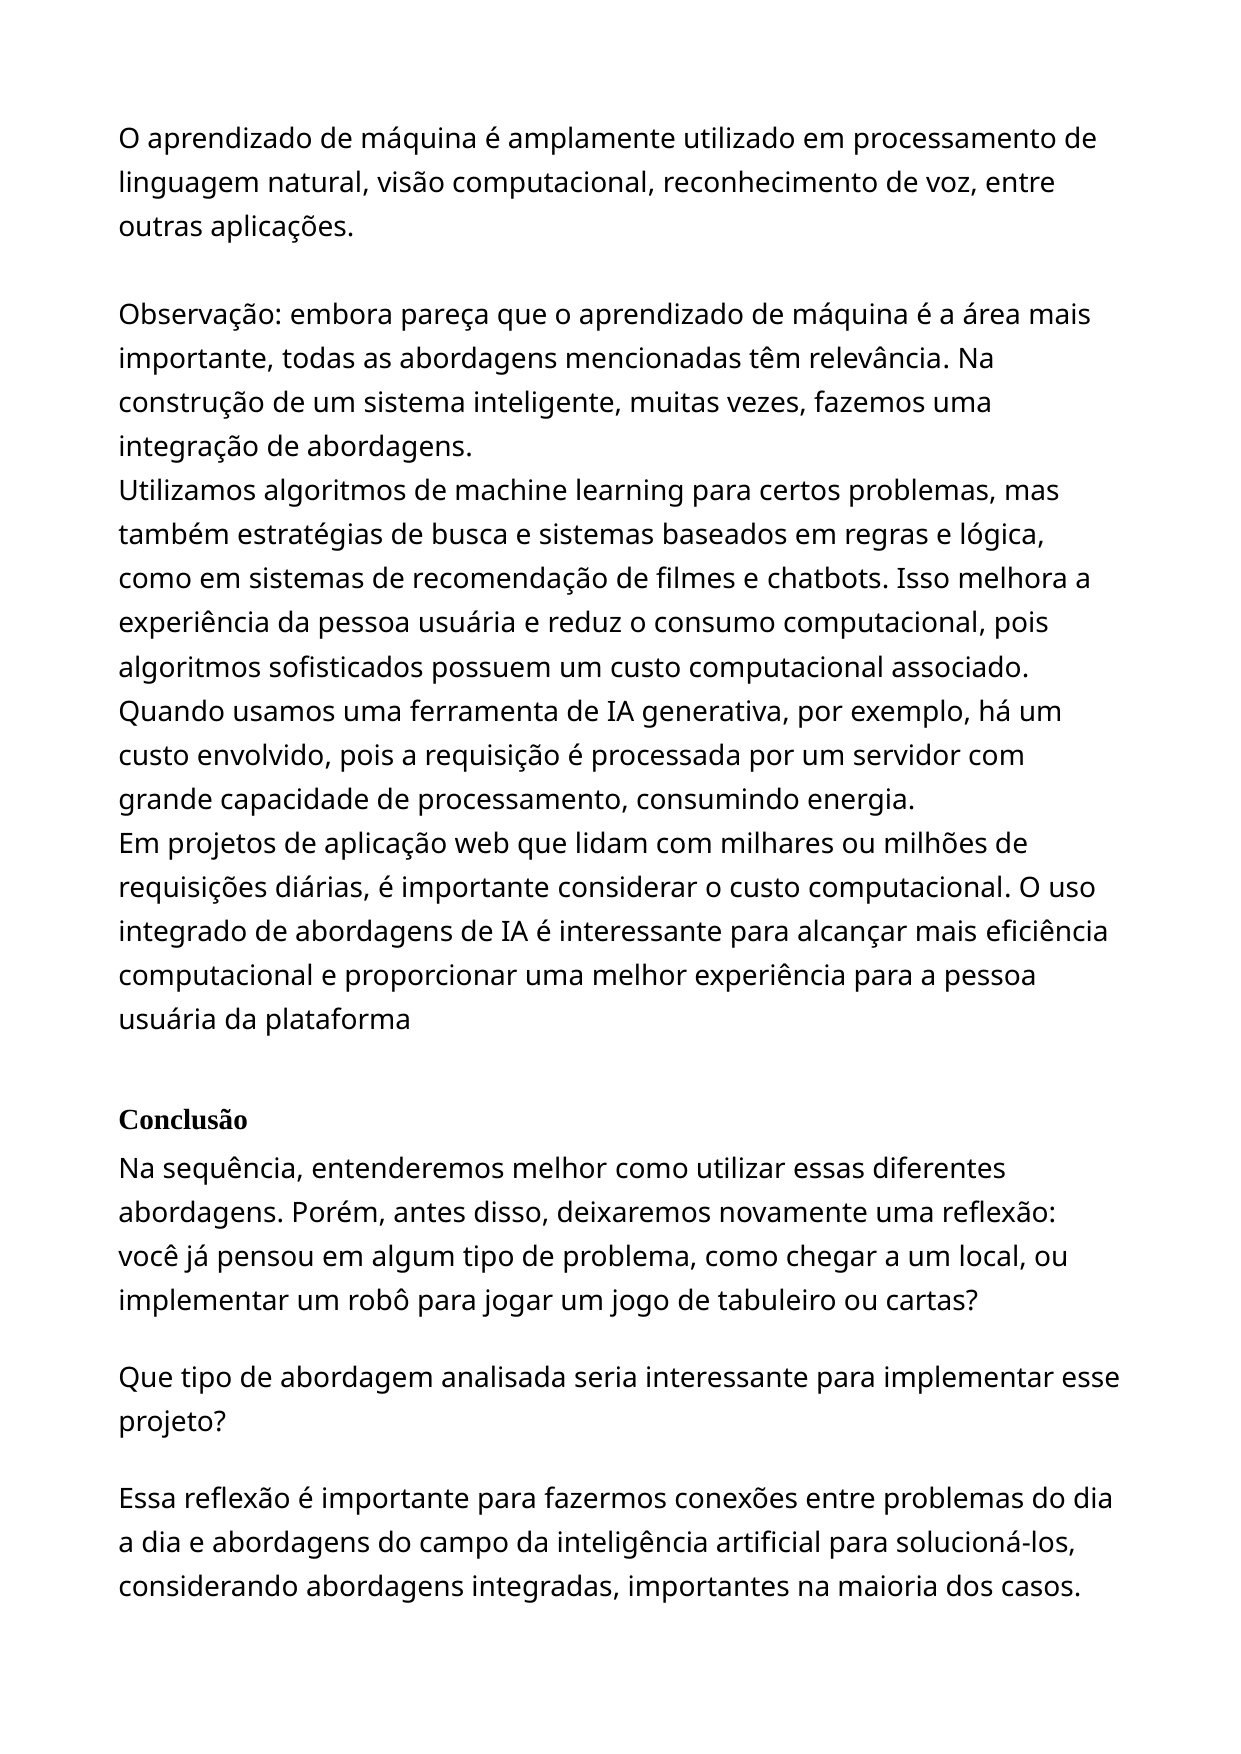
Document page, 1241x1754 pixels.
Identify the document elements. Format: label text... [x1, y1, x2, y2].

text Que tipo de abordagem analisada seria interessante para implementar esse projeto? [118, 1357, 1122, 1440]
text Na sequência, entenderemos melhor como utilizar essas diferentes abordagens. Porém, antes disso, deixaremos novamente uma reflexão: você já pensou em algum tipo de problema, como chegar a um local, ou implementar um robô para jogar um jogo de tabuleiro ou cartas? [118, 1148, 1122, 1319]
text Essa reflexão é importante para fazermos conexões entre problemas do dia a dia e abordagens do campo da inteligência artificial para solucioná-los, considerando abordagens integradas, importantes na maioria dos casos. [118, 1478, 1122, 1605]
text O aprendizado de máquina é amplamente utilizado em processamento de linguagem natural, visão computacional, reconhecimento de voz, entre outras aplicações. [118, 118, 1122, 244]
text Utilizamos algoritmos de machine learning para certos problemas, mas também estratégias de busca e sistemas baseados em regras e lógica, como em sistemas de recomendação de filmes e chatbots. Isso melhora a experiência da pessoa usuária e reduz o consumo computacional, pois algoritmos sofisticados possuem um custo computacional associado. Quando usamos uma ferramenta de IA generativa, por exemplo, há um custo envolvido, pois a requisição é processada por um servidor com grande capacidade de processamento, consumindo energia. [118, 471, 1122, 817]
text Em projetos de aplicação web que lidam com milhares ou milhões de requisições diárias, é importante considerar o custo computacional. O uso integrado de abordagens de IA é interessante para alcançar mais eficiência computacional e proporcionar uma melhor experiência para a pessoa usuária da plataforma [118, 823, 1122, 1038]
subtitle Conclusão [118, 1102, 1122, 1136]
text Observação: embora pareça que o aprendizado de máquina é a área mais importante, todas as abordagens mencionadas têm relevância. Na construção de um sistema inteligente, muitas vezes, fazemos uma integração de abordagens. [118, 294, 1122, 465]
